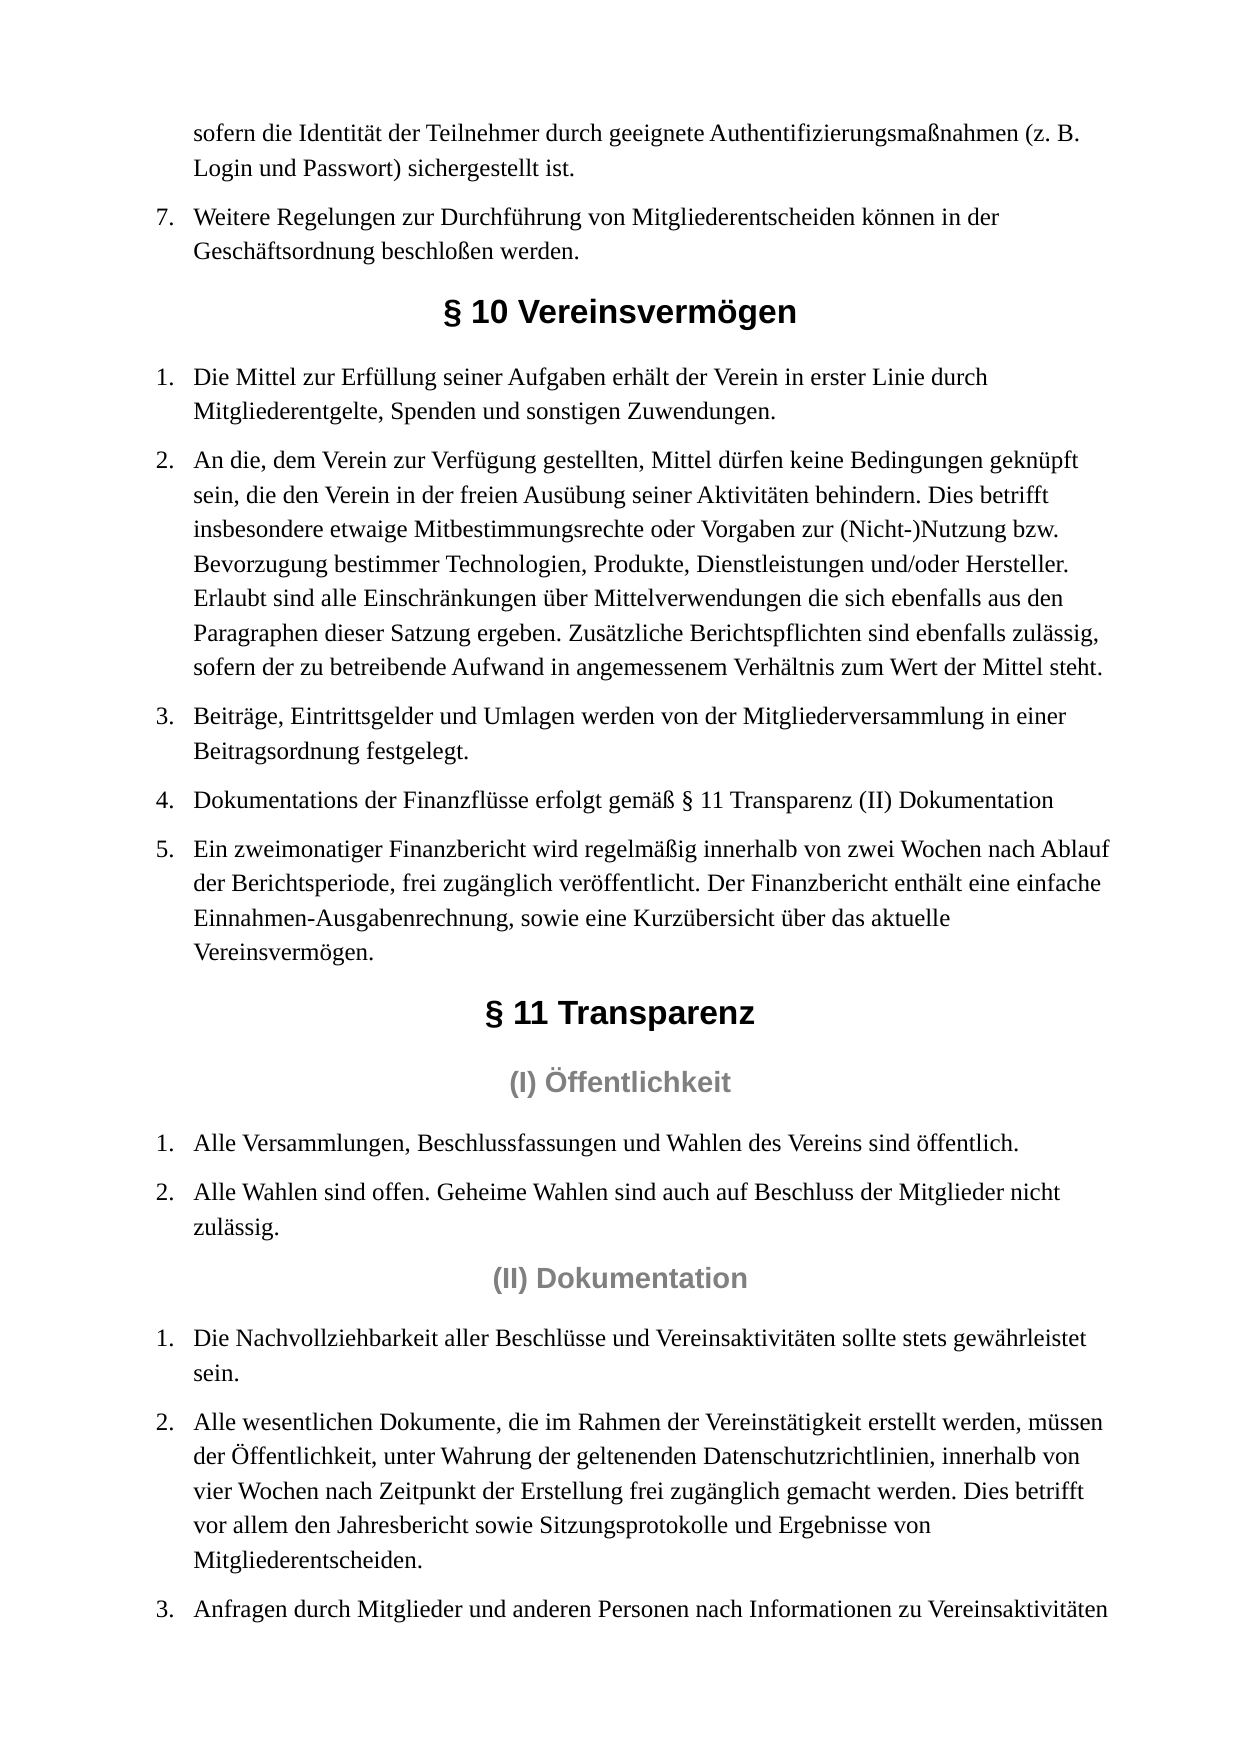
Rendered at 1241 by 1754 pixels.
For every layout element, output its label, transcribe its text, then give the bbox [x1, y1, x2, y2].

list Dokumentations der Finanzflüsse erfolgt gemäß § 11 Transparenz (II) Dokumentation [156, 785, 1122, 814]
subtitle § 10 Vereinsvermögen [118, 291, 1122, 330]
list Anfragen durch Mitglieder und anderen Personen nach Informationen zu Vereinsaktivitäten [156, 1594, 1122, 1623]
list Alle wesentlichen Dokumente, die im Rahmen der Vereinstätigkeit erstellt werden, müssen der Öffentlichkeit, unter Wahrung der geltenenden Datenschutzrichtlinien, innerhalb von vier Wochen nach Zeitpunkt der Erstellung frei zugänglich gemacht werden. Dies betrifft vor allem den Jahresbericht sowie Sitzungsprotokolle und Ergebnisse von Mitgliederentscheiden. [156, 1407, 1122, 1574]
list sofern die Identität der Teilnehmer durch geeignete Authentifizierungsmaßnahmen (z. B. Login und Passwort) sichergestellt ist. [156, 118, 1122, 181]
subtitle (II) Dokumentation [118, 1261, 1122, 1294]
subtitle (I) Öffentlichkeit [118, 1065, 1122, 1099]
subtitle § 11 Transparenz [118, 993, 1122, 1031]
list Weitere Regelungen zur Durchführung von Mitgliederentscheiden können in der Geschäftsordnung beschloßen werden. [156, 202, 1122, 265]
list Die Nachvollziehbarkeit aller Beschlüsse und Vereinsaktivitäten sollte stets gewährleistet sein. [156, 1323, 1122, 1387]
list Ein zweimonatiger Finanzbericht wird regelmäßig innerhalb von zwei Wochen nach Ablauf der Berichtsperiode, frei zugänglich veröffentlicht. Der Finanzbericht enthält eine einfache Einnahmen-Ausgabenrechnung, sowie eine Kurzübersicht über das aktuelle Vereinsvermögen. [156, 834, 1122, 966]
list Die Mittel zur Erfüllung seiner Aufgaben erhält der Verein in erster Linie durch Mitgliederentgelte, Spenden und sonstigen Zuwendungen. [156, 362, 1122, 425]
list Alle Wahlen sind offen. Geheime Wahlen sind auch auf Beschluss der Mitglieder nicht zulässig. [156, 1177, 1122, 1240]
list An die, dem Verein zur Verfügung gestellten, Mittel dürfen keine Bedingungen geknüpft sein, die den Verein in der freien Ausübung seiner Aktivitäten behindern. Dies betrifft insbesondere etwaige Mitbestimmungsrechte oder Vorgaben zur (Nicht-)Nutzung bzw. Bevorzugung bestimmer Technologien, Produkte, Dienstleistungen und/oder Hersteller. Erlaubt sind alle Einschränkungen über Mittelverwendungen die sich ebenfalls aus den Paragraphen dieser Satzung ergeben. Zusätzliche Berichtspflichten sind ebenfalls zulässig, sofern der zu betreibende Aufwand in angemessenem Verhältnis zum Wert der Mittel steht. [156, 445, 1122, 681]
list Beiträge, Eintrittsgelder und Umlagen werden von der Mitgliederversammlung in einer Beitragsordnung festgelegt. [156, 701, 1122, 764]
list Alle Versammlungen, Beschlussfassungen und Wahlen des Vereins sind öffentlich. [156, 1128, 1122, 1157]
